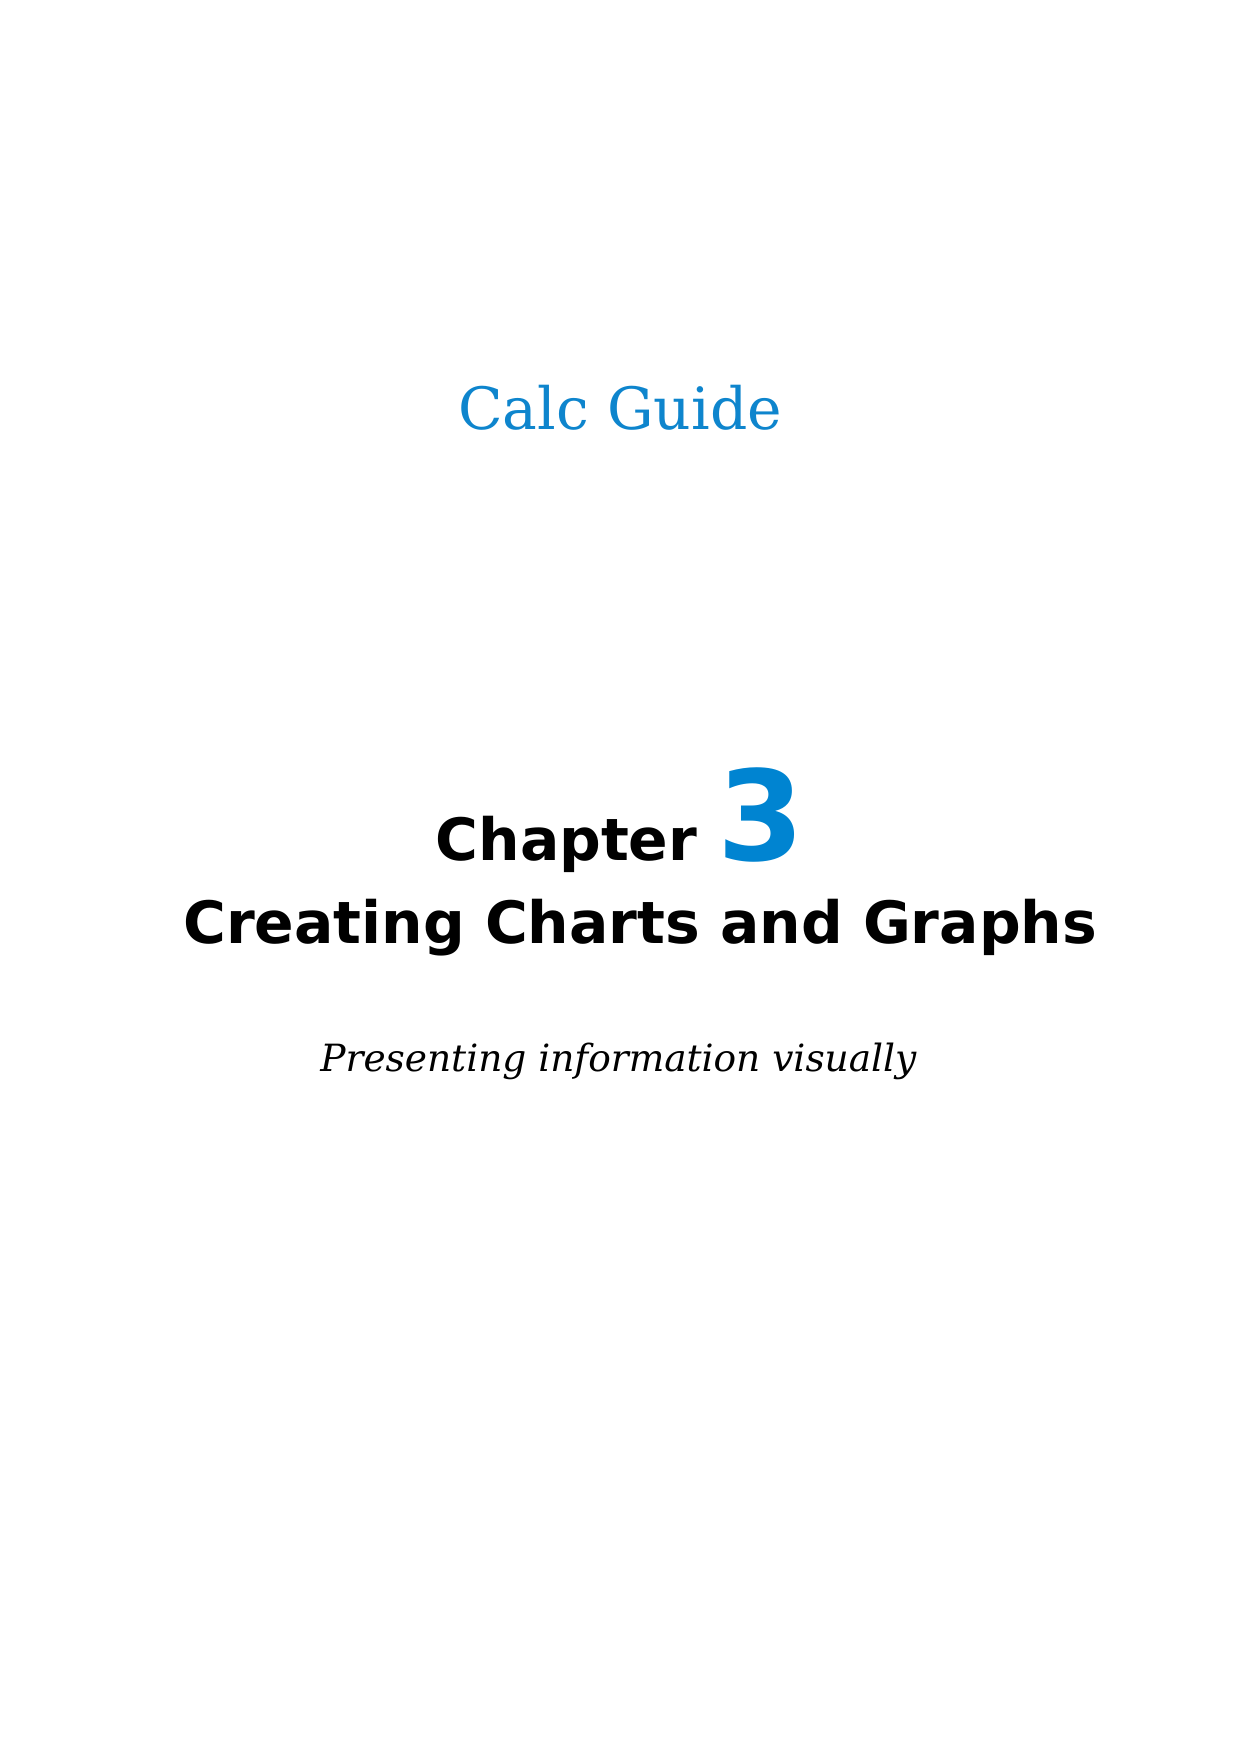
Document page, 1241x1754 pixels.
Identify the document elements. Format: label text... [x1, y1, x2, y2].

subtitle Presenting information visually [136, 1036, 1104, 1080]
subtitle Chapter 3 Creating Charts and Graphs [136, 744, 1104, 958]
text Calc Guide [136, 375, 1104, 443]
